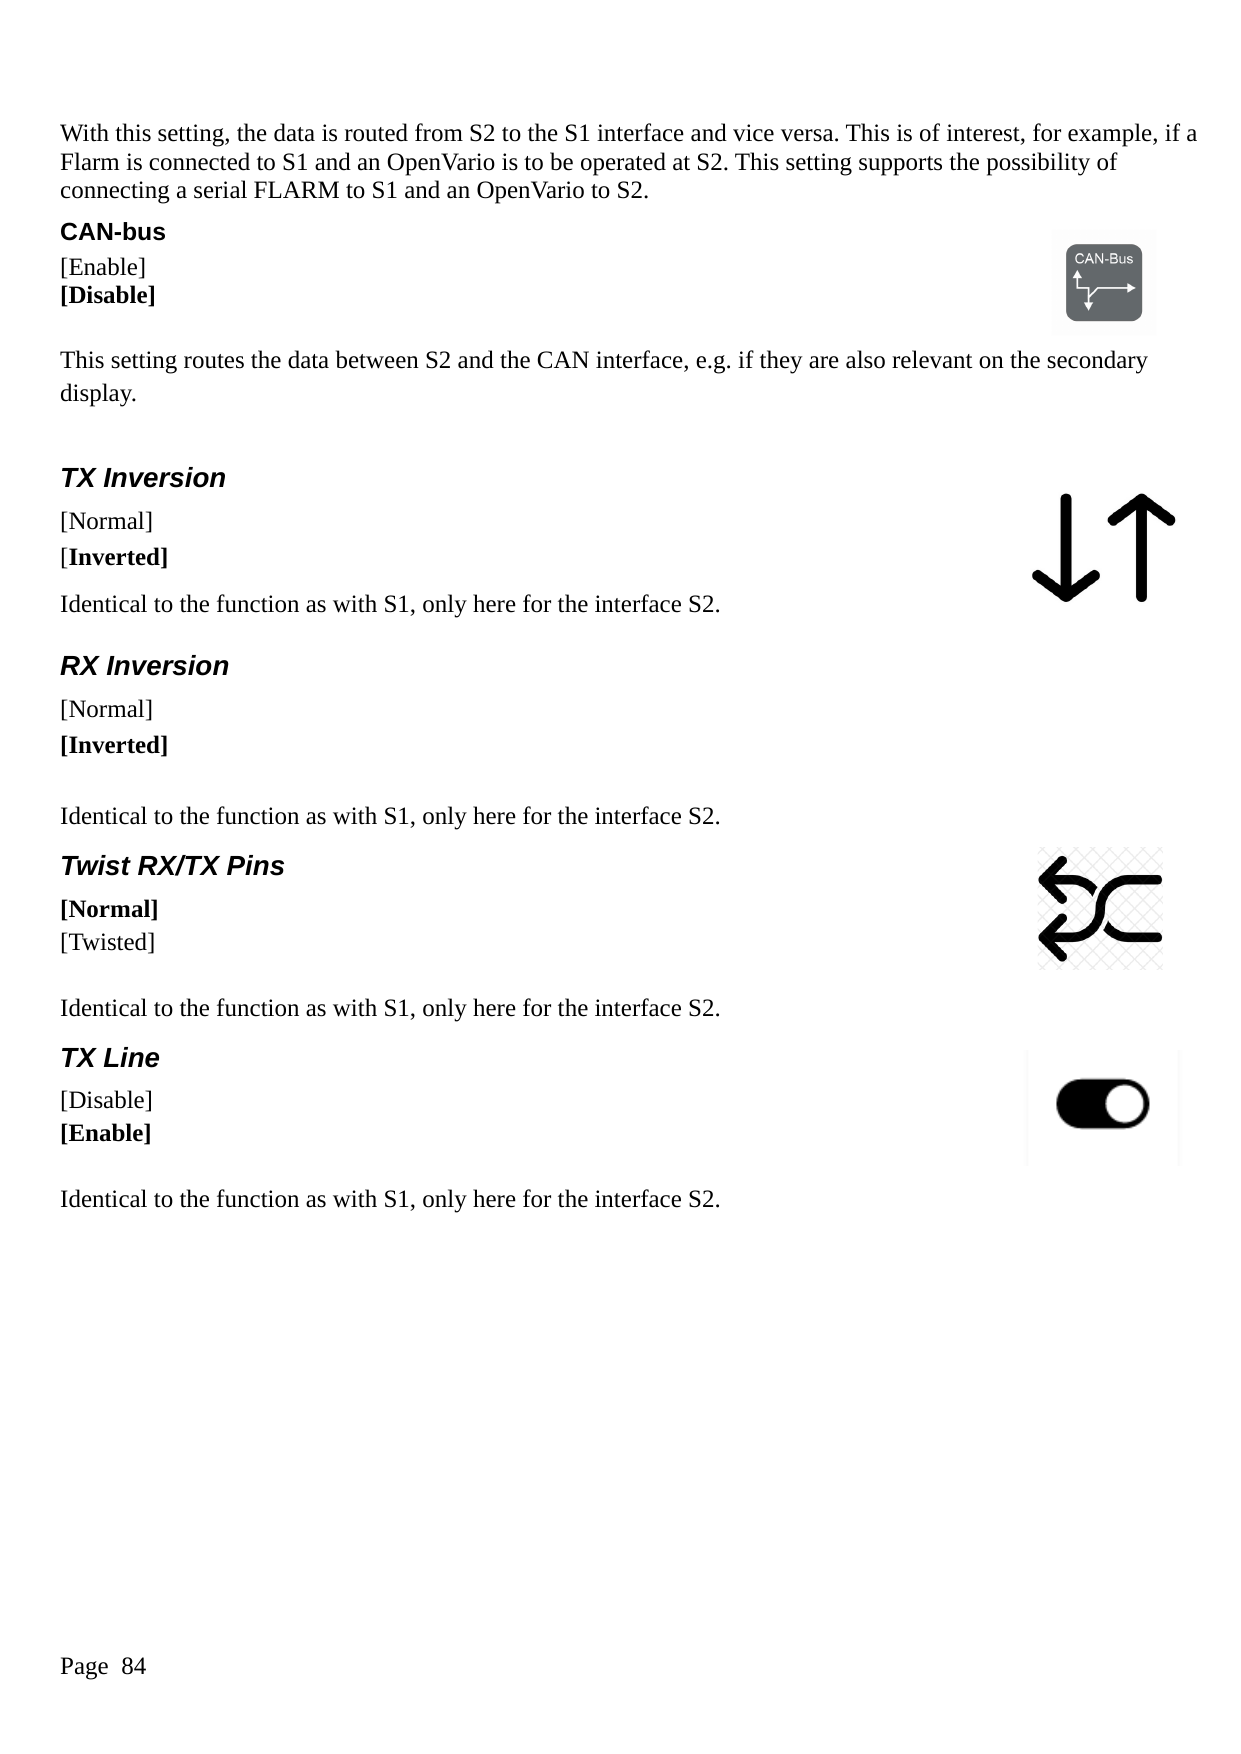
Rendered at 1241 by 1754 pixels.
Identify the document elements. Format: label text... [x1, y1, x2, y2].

subtitle RX Inversion [60, 650, 1207, 682]
text Identical to the function as with S1, only here for the interface S2. [60, 801, 1207, 830]
text [Enable] [60, 252, 1051, 280]
text [Disable] [60, 280, 1051, 309]
subtitle Twist RX/TX Pins [60, 849, 1037, 881]
text Identical to the function as with S1, only here for the interface S2. [60, 589, 1017, 618]
picture [1037, 847, 1163, 970]
picture [1051, 229, 1157, 336]
text With this setting, the data is routed from S2 to the S1 interface and vice versa. This is of interest, for example, if a Flarm is connected to S1 and an OpenVario is to be operated at S2. This setting supports the possibility of connecting a serial FLARM to S1 and an OpenVario to S2. [60, 118, 1207, 204]
text [Inverted] [60, 730, 1207, 758]
subtitle TX Inversion [60, 462, 1017, 494]
text [1194, 542, 1207, 571]
text This setting routes the data between S2 and the CAN interface, e.g. if they are also relevant on the secondary display. [60, 345, 1207, 407]
text [1163, 927, 1207, 956]
subtitle [1163, 849, 1207, 881]
text [Normal] [60, 894, 1037, 923]
picture [1017, 456, 1194, 639]
text [1194, 506, 1207, 535]
text [1157, 252, 1207, 280]
text [Normal] [60, 694, 1207, 723]
text [1163, 894, 1207, 923]
text Identical to the function as with S1, only here for the interface S2. [60, 993, 1207, 1022]
text [1189, 1086, 1207, 1114]
text [Inverted] [60, 542, 1017, 571]
picture [1019, 1050, 1189, 1166]
text [Normal] [60, 506, 1017, 535]
text [1157, 280, 1207, 309]
text [Disable] [60, 1086, 1019, 1114]
subtitle CAN-bus [60, 217, 1207, 245]
subtitle [1194, 462, 1207, 494]
text Identical to the function as with S1, only here for the interface S2. [60, 1184, 1207, 1213]
subtitle TX Line [60, 1041, 1207, 1073]
text [1189, 1118, 1207, 1147]
text [Enable] [60, 1118, 1019, 1147]
text [Twisted] [60, 927, 1037, 956]
